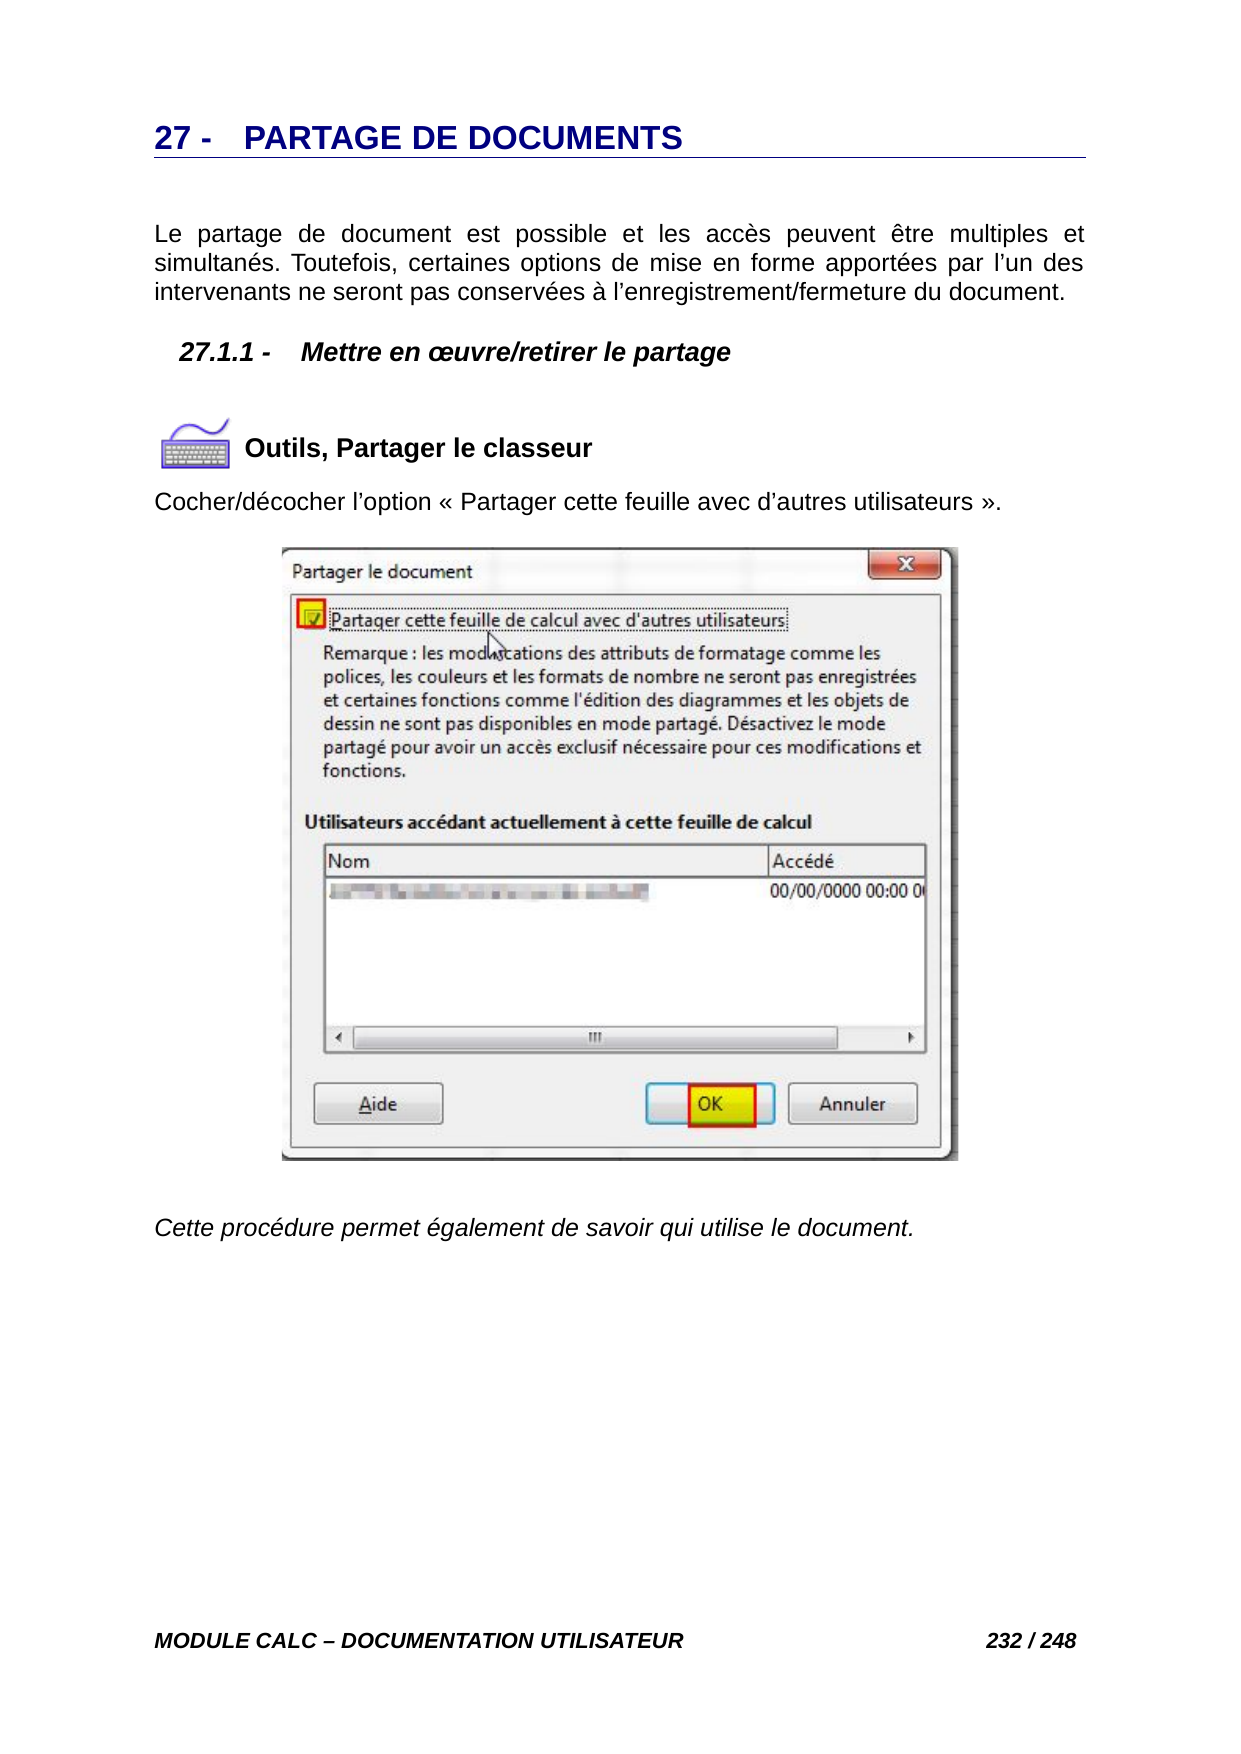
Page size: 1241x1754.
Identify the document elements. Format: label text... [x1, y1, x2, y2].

picture [281, 547, 959, 1161]
subtitle Partage de documents [154, 118, 1086, 157]
text Le partage de document est possible et les accès peuvent être multiples et simultanés. Toutefois, certaines options de mise en forme apportées par l’un des intervenants ne seront pas conservées à l’enregistrement/fermeture du document. [154, 219, 1086, 306]
text Cette procédure permet également de savoir qui utilise le document. [154, 1213, 1086, 1242]
picture [157, 407, 233, 483]
text Outils, Partager le classeur [233, 432, 1086, 463]
text Cocher/décocher l’option « Partager cette feuille avec d’autres utilisateurs ». [154, 486, 1086, 515]
subtitle Mettre en œuvre/retirer le partage [179, 336, 1086, 367]
